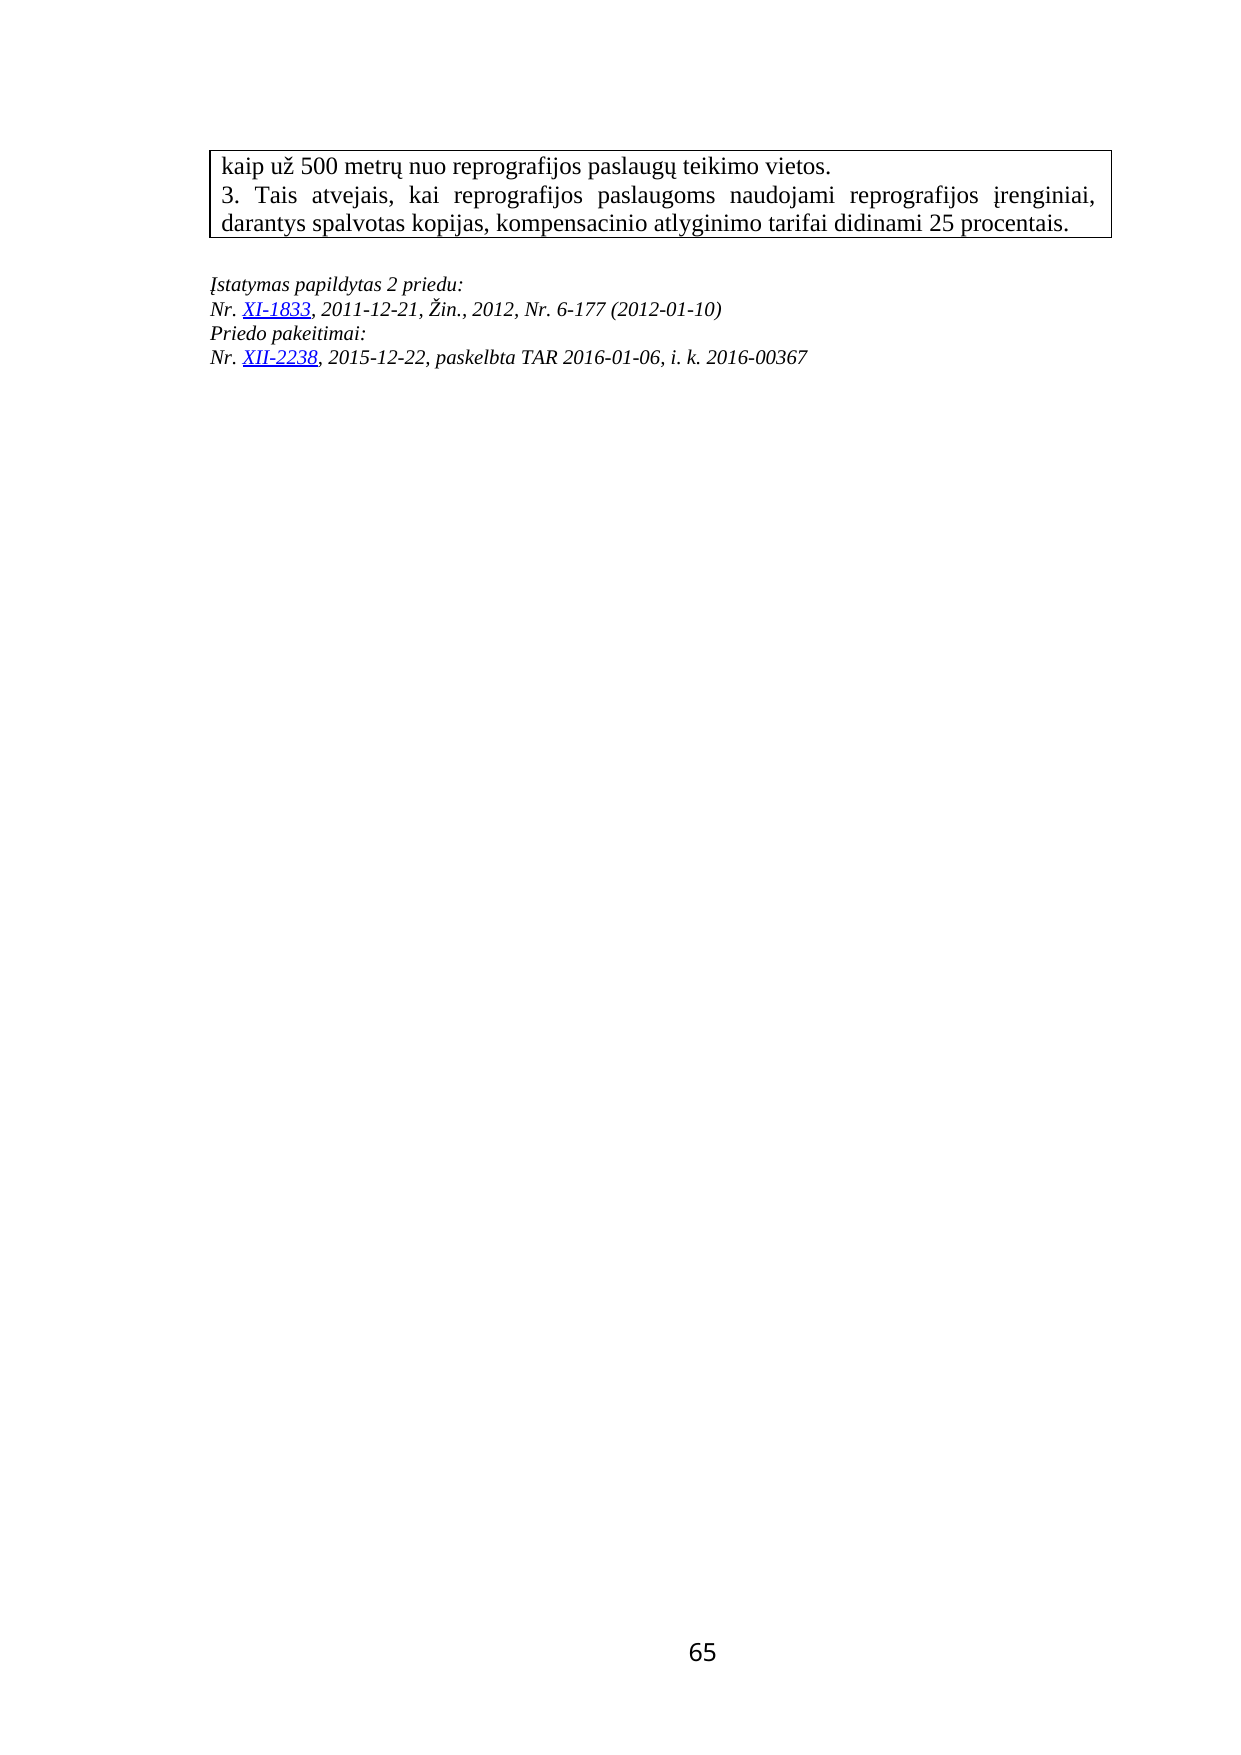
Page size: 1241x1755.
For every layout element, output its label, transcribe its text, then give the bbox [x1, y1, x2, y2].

text Nr. XI-1833, 2011-12-21, Žin., 2012, Nr. 6-177 (2012-01-10) [210, 296, 1120, 321]
text Nr. XII-2238, 2015-12-22, paskelbta TAR 2016-01-06, i. k. 2016-00367 [210, 344, 1120, 369]
text Įstatymas papildytas 2 priedu: [210, 272, 1120, 296]
table_cell kaip už 500 metrų nuo reprografijos paslaugų teikimo vietos. 3. Tais atvejais, kai reprografijos paslaugoms naudojami reprografijos įrenginiai, darantys spalvotas kopijas, kompensacinio atlyginimo tarifai didinami 25 procentais. [211, 151, 1111, 237]
text Priedo pakeitimai: [210, 321, 1120, 344]
